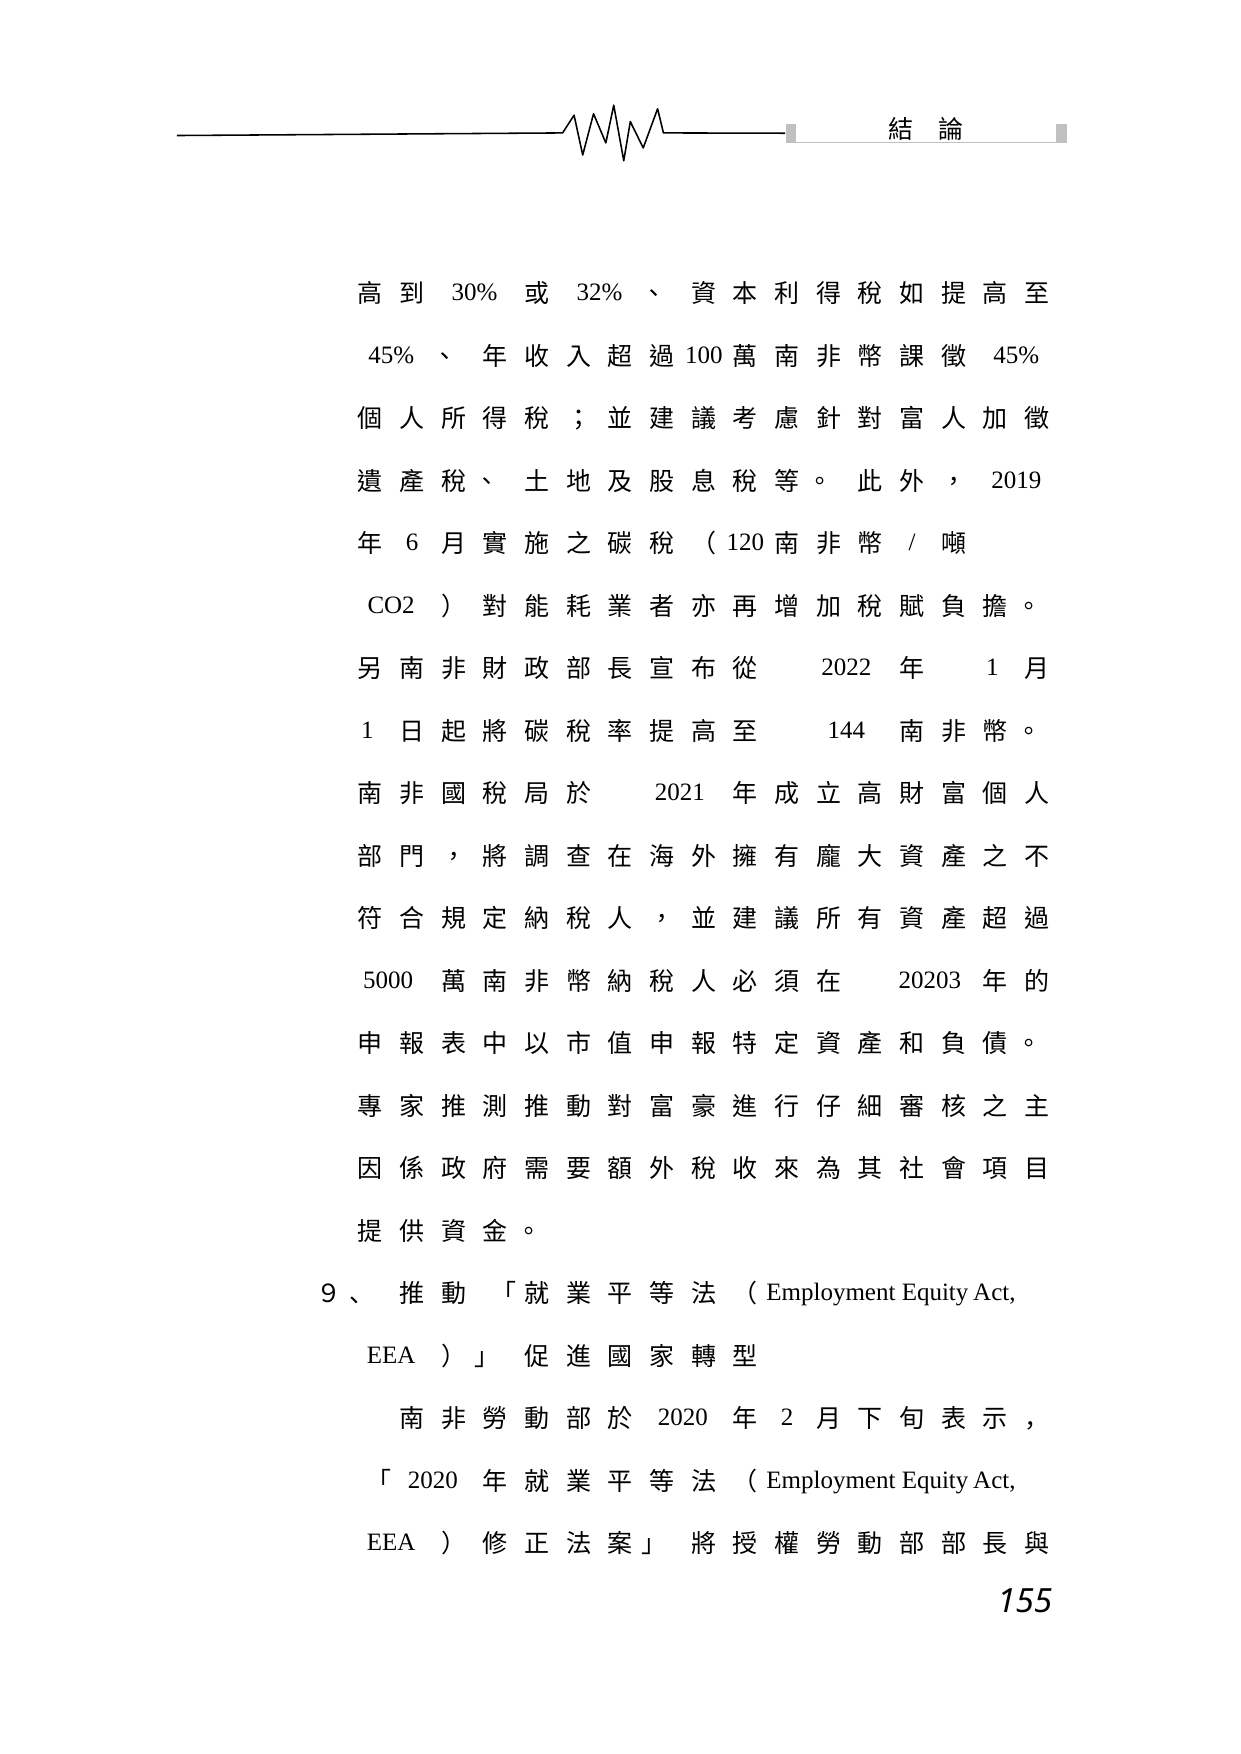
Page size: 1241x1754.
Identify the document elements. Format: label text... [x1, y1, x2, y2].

text 高到30%或32%、資本利得稅如提高至45%、年收入超過100萬南非幣課徵45%個人所得稅；並建議考慮針對富人加徵遺產稅、土地及股息稅等。此外，2019年6月實施之碳稅（120南非幣/噸CO2）對能耗業者亦再增加稅賦負擔。另南非財政部長宣布從 2022 年 1 月 1 日起將碳稅率提高至 144 南非幣。南非國稅局於 2021 年成立高財富個人部門，將調查在海外擁有龐大資產之不符合規定納稅人，並建議所有資產超過 5000 萬南非幣納稅人必須在 20203 年的申報表中以市值申報特定資產和負債。專家推測推動對富豪進行仔細審核之主因係政府需要額外稅收來為其社會項目提供資金。 [330, 250, 1058, 1250]
text ９、推動「就業平等法（Employment Equity Act, EEA）」促進國家轉型 [281, 1250, 1058, 1375]
text 南非勞動部於2020年2月下旬表示，「2020年就業平等法（Employment Equity Act, EEA）修正法案」將授權勞動部部長與 [330, 1375, 1058, 1563]
